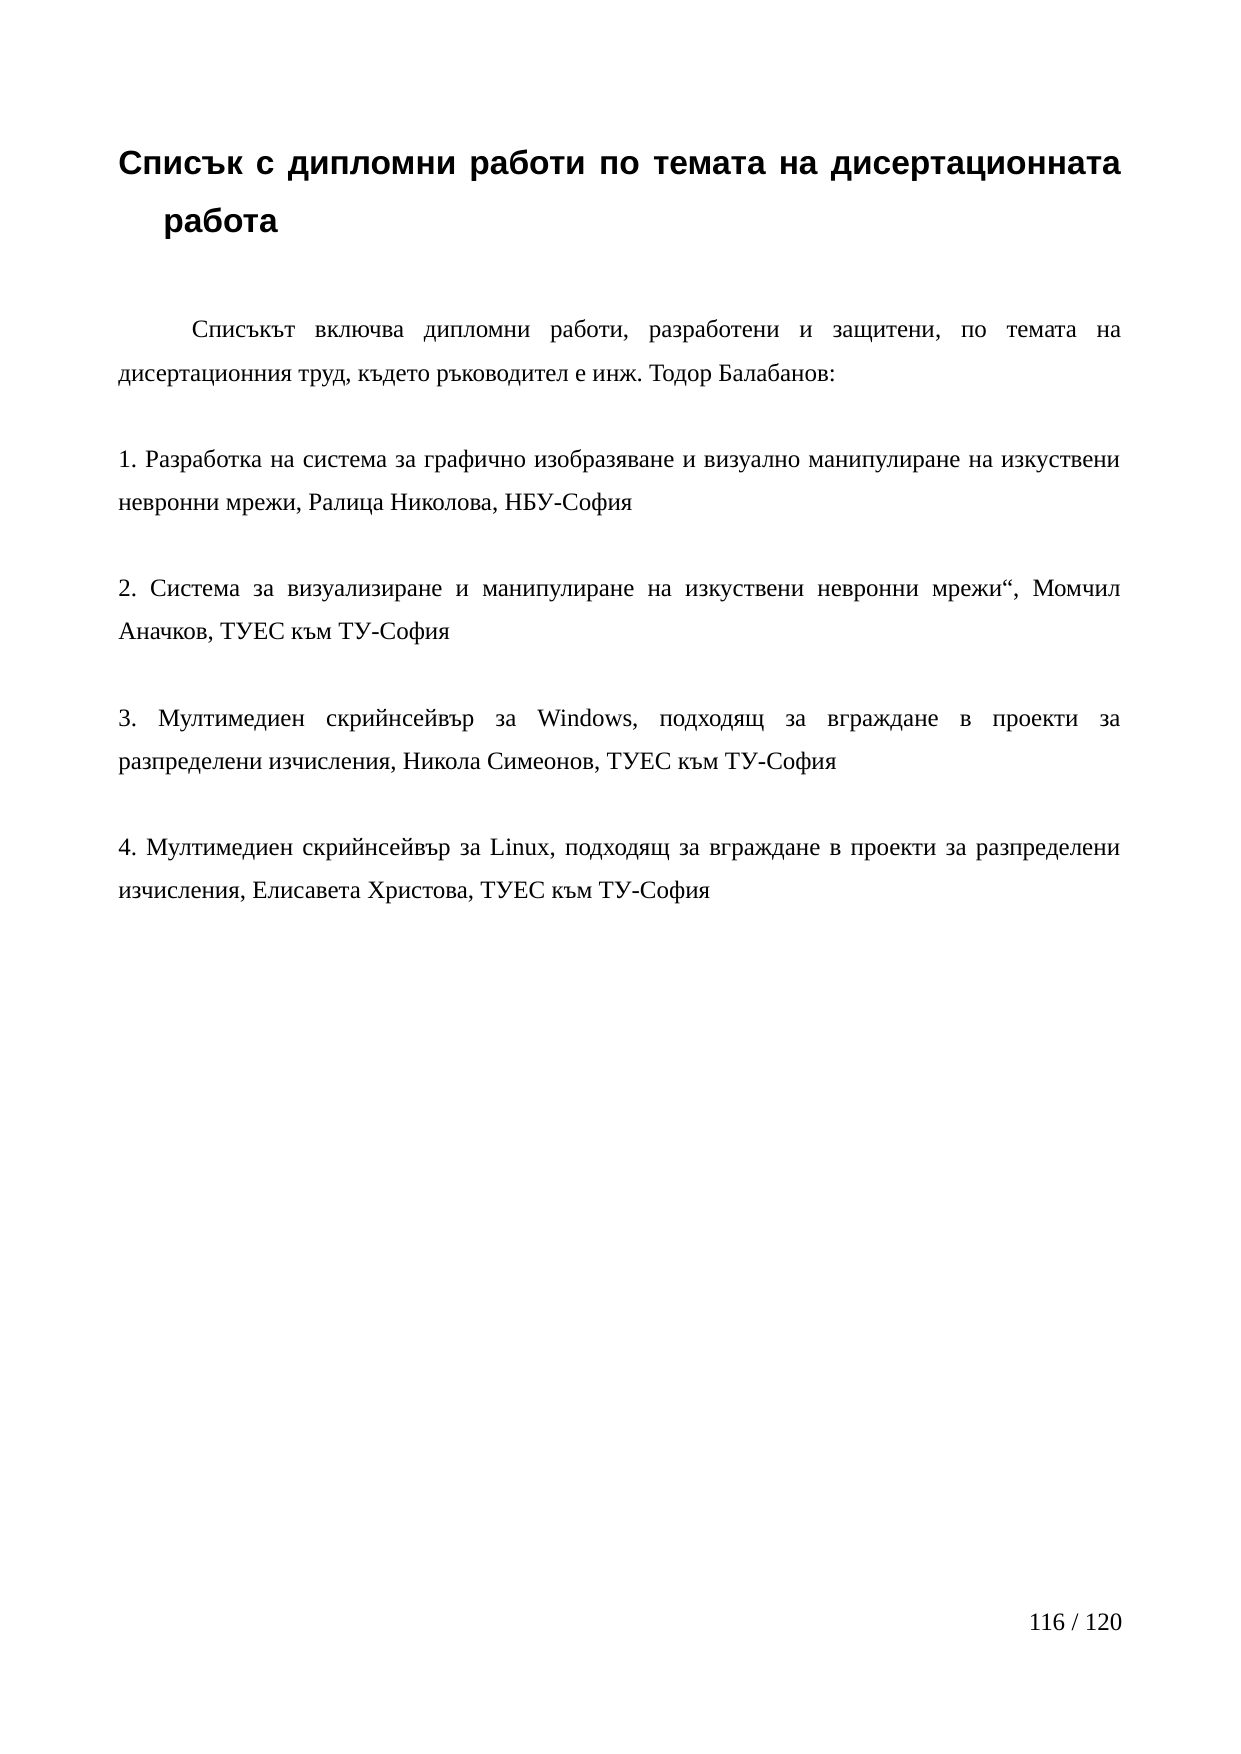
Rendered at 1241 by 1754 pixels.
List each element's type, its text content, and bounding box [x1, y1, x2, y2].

subtitle Списък с дипломни работи по темата на дисертационната работа [118, 143, 1122, 240]
text 1. Разработка на система за графично изобразяване и визуално манипулиране на изкуствени невронни мрежи, Ралица Николова, НБУ-София [118, 444, 1122, 516]
text Списъкът включва дипломни работи, разработени и защитени, по темата на дисертационния труд, където ръководител е инж. Тодор Балабанов: [118, 314, 1122, 386]
text 2. Система за визуализиране и манипулиране на изкуствени невронни мрежи“, Момчил Аначков, ТУЕС към ТУ-София [118, 573, 1122, 645]
text 4. Мултимедиен скрийнсейвър за Linux, подходящ за вграждане в проекти за разпределени изчисления, Елисавета Христова, ТУЕС към ТУ-София [118, 832, 1122, 904]
text 3. Мултимедиен скрийнсейвър за Windows, подходящ за вграждане в проекти за разпределени изчисления, Никола Симеонов, ТУЕС към ТУ-София [118, 703, 1122, 774]
